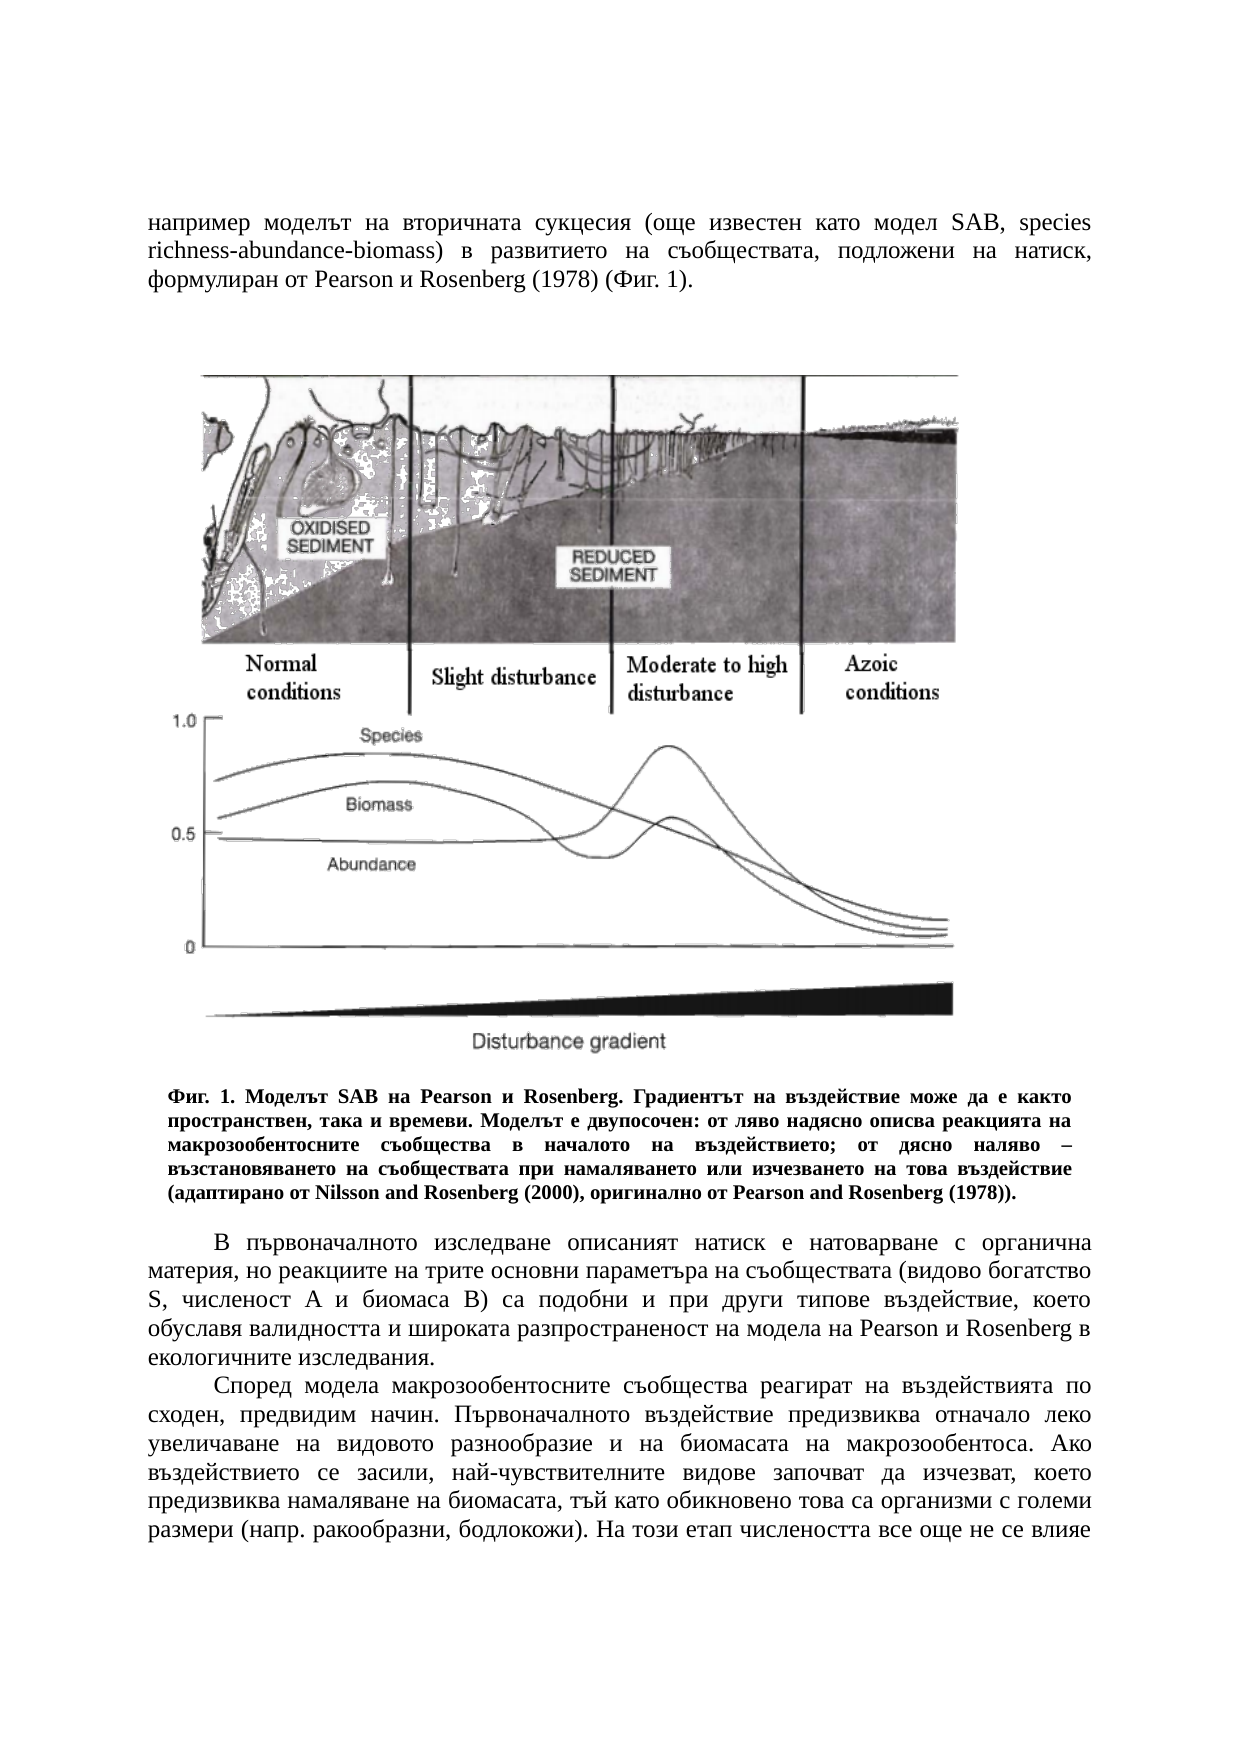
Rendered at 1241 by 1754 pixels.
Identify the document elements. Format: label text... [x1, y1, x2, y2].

picture [167, 375, 965, 1059]
text например моделът на вторичната сукцесия (още известен като модел SAB, species richness-abundance-biomass) в развитието на съобществата, подложени на натиск, формулиран от Pearson и Rosenberg (1978) (Фиг. 1). [148, 207, 1093, 293]
text В първоначалното изследване описаният натиск е натоварване с органична материя, но реакциите на трите основни параметъра на съобществата (видово богатство S, численост A и биомаса B) са подобни и при други типове въздействие, което обуславя валидността и широката разпространеност на модела на Pearson и Rosenberg в екологичните изследвания. [148, 1227, 1093, 1370]
text Според модела макрозообентосните съобщества реагират на въздействията по сходен, предвидим начин. Първоначалното въздействие предизвиква отначало леко увеличаване на видовото разнообразие и на биомасата на макрозообентоса. Ако въздействието се засили, най-чувствителните видове започват да изчезват, което предизвиква намаляване на биомасата, тъй като обикновено това са организми с големи размери (напр. ракообразни, бодлокожи). На този етап числеността все още не се влияе [148, 1370, 1093, 1543]
text Фиг. 1. Моделът SAB на Pearson и Rosenberg. Градиентът на въздействие може да е както пространствен, така и времеви. Моделът е двупосочен: от ляво надясно описва реакцията на макрозообентосните съобщества в началото на въздействието; от дясно наляво – възстановяването на съобществата при намаляването или изчезването на това въздействие (адаптирано от Nilsson and Rosenberg (2000), оригинално от Pearson and Rosenberg (1978)). [167, 1084, 1073, 1204]
